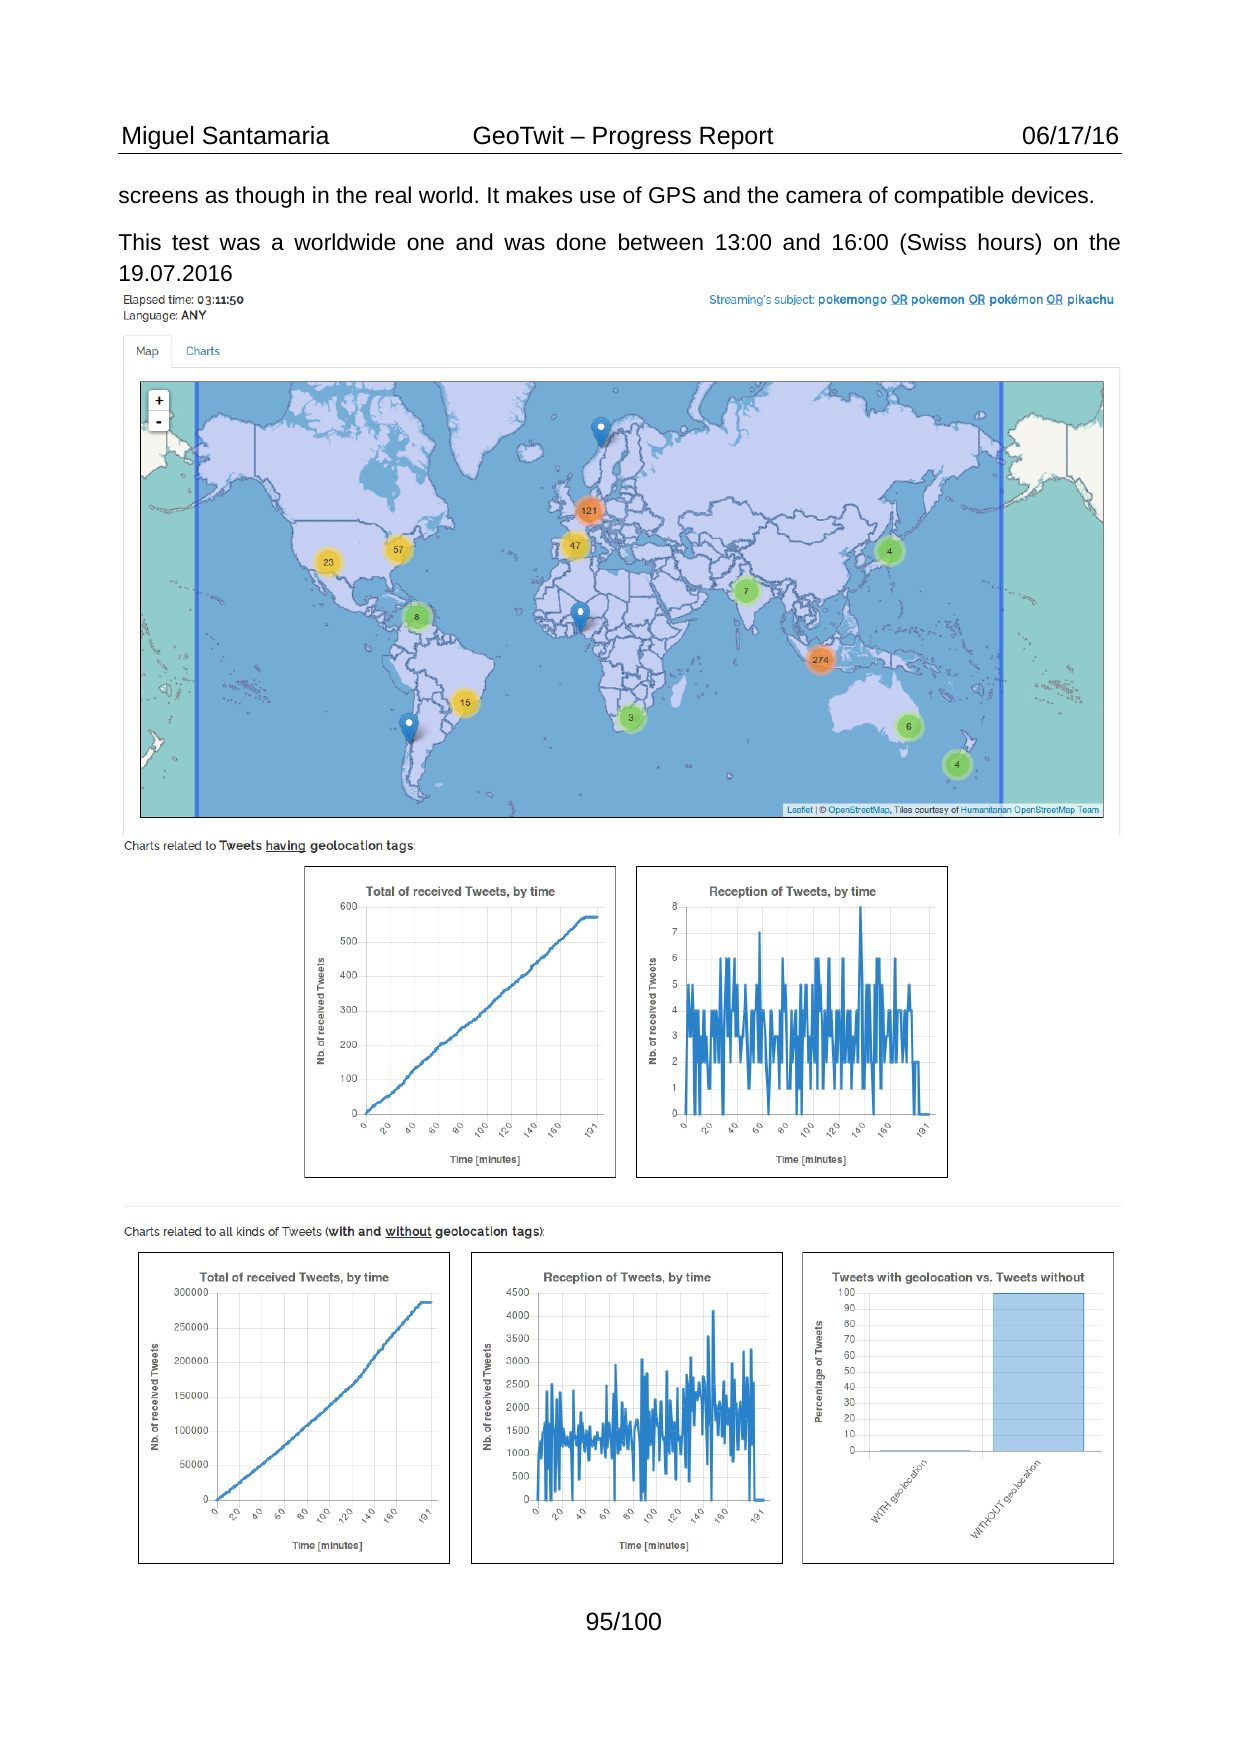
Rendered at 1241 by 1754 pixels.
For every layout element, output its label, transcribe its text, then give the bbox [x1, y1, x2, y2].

text screens as though in the real world. It makes use of GPS and the camera of compatible devices. [118, 182, 1122, 209]
picture [118, 289, 1123, 1571]
text This test was a worldwide one and was done between 13:00 and 16:00 (Swiss hours) on the 19.07.2016 [118, 229, 1122, 287]
